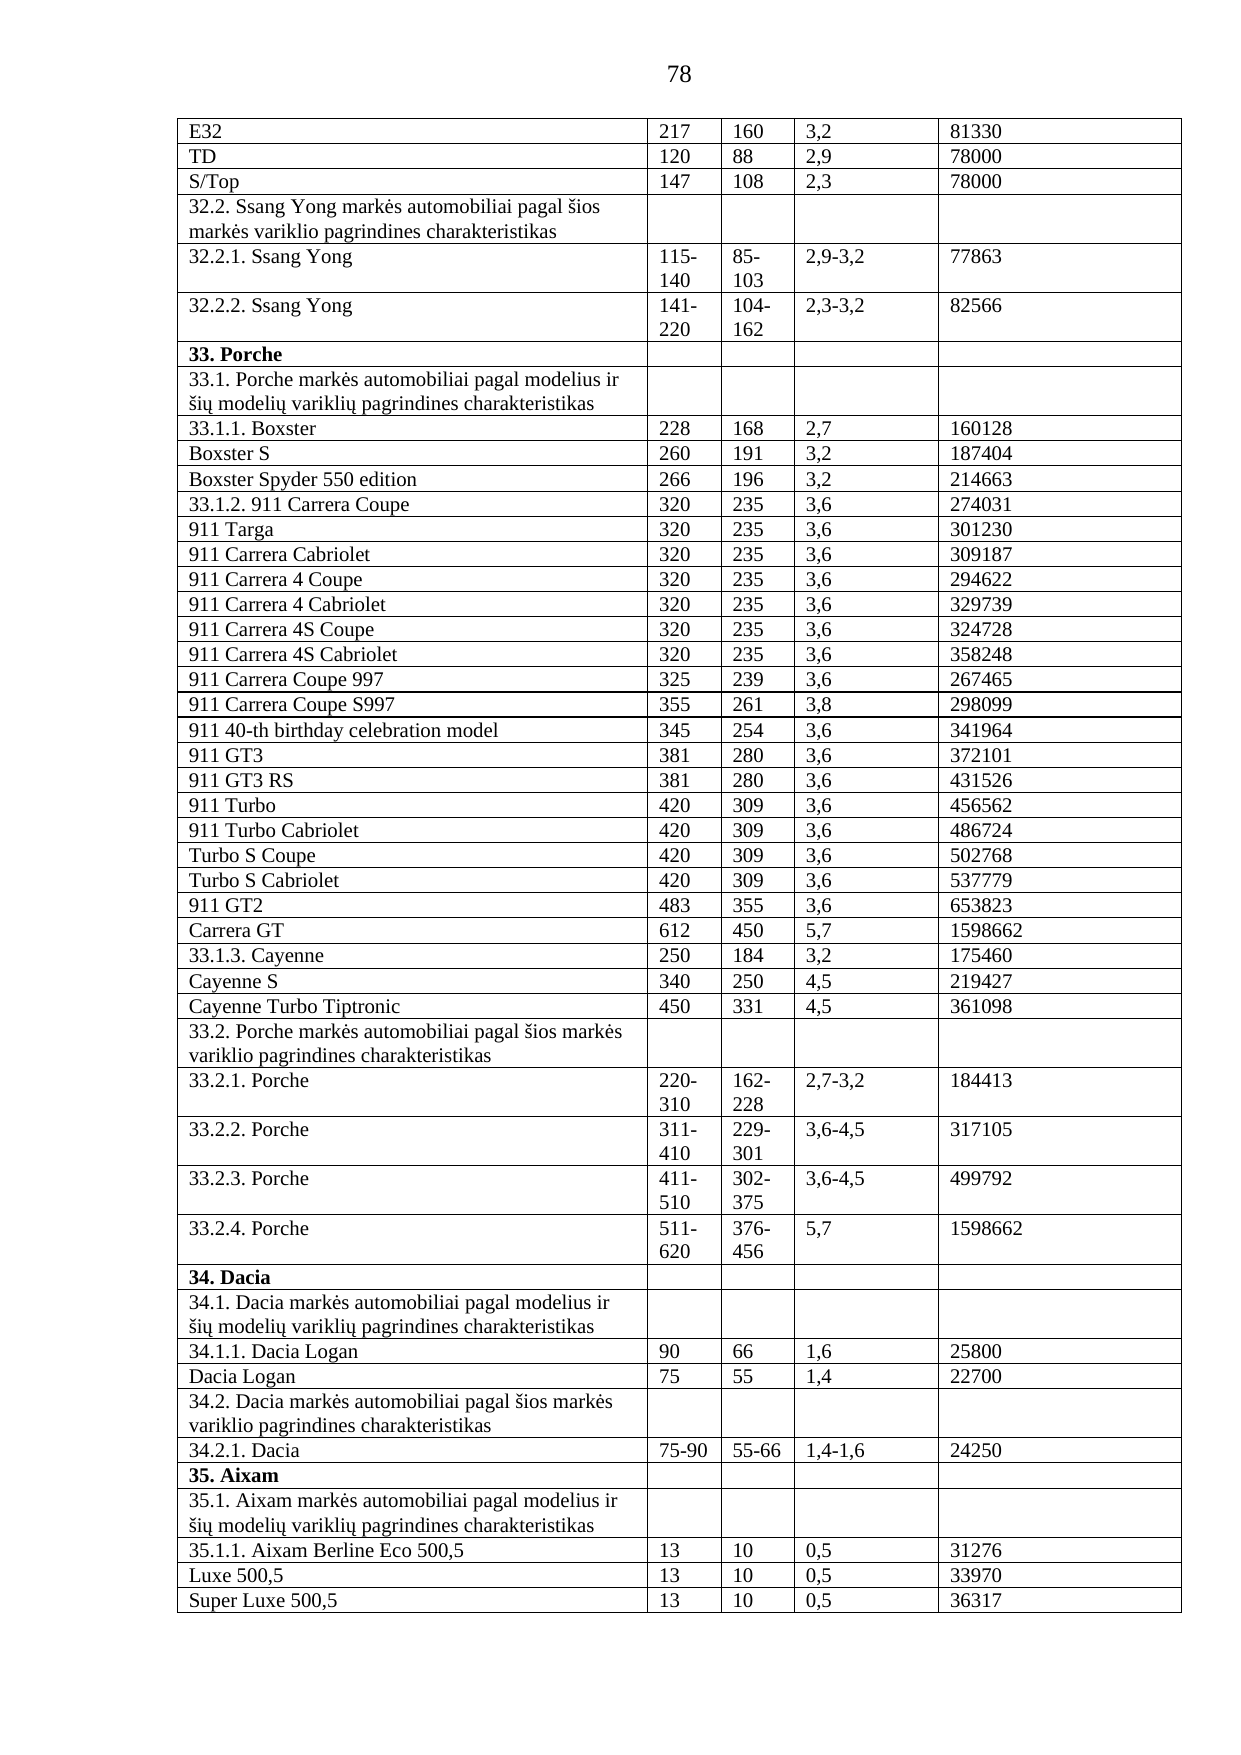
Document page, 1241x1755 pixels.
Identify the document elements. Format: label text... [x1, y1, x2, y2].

table_cell 32.2.1. Ssang Yong [178, 244, 647, 292]
table_cell 3,6 [795, 718, 938, 742]
table_cell [722, 367, 794, 415]
table_cell 280 [722, 743, 794, 767]
table_cell 329739 [939, 592, 1181, 616]
table_cell 5,7 [795, 1215, 938, 1263]
table_cell 309 [722, 843, 794, 867]
table_cell [722, 1290, 794, 1338]
table_cell 33. Porche [178, 342, 647, 366]
table_cell 294622 [939, 567, 1181, 591]
table_cell Super Luxe 500,5 [178, 1588, 647, 1612]
table_cell 612 [648, 918, 721, 942]
table_cell 32.2. Ssang Yong markės automobiliai pagal šios markės variklio pagrindines charakteristikas [178, 195, 647, 243]
table_cell 0,5 [795, 1563, 938, 1587]
table_cell 250 [648, 944, 721, 967]
table_cell 33.2.2. Porche [178, 1117, 647, 1165]
table_cell 274031 [939, 492, 1181, 516]
table_cell 456562 [939, 793, 1181, 817]
table_cell 320 [648, 567, 721, 591]
table_cell 3,8 [795, 693, 938, 716]
table_cell 235 [722, 567, 794, 591]
table_cell 187404 [939, 441, 1181, 465]
table_cell [722, 1265, 794, 1289]
table_cell 33.2.3. Porche [178, 1166, 647, 1214]
table_cell 214663 [939, 466, 1181, 491]
table_cell 266 [648, 466, 721, 491]
table_cell Turbo S Cabriolet [178, 868, 647, 892]
table_cell 302-375 [722, 1166, 794, 1214]
table_cell 420 [648, 868, 721, 892]
table_cell 3,6-4,5 [795, 1166, 938, 1214]
table_cell [795, 1019, 938, 1067]
table_cell 90 [648, 1339, 721, 1363]
table_cell 511-620 [648, 1215, 721, 1263]
table_cell 911 Carrera 4S Coupe [178, 617, 647, 641]
table_cell 3,6 [795, 893, 938, 917]
table_cell 3,6 [795, 868, 938, 892]
table_cell 450 [722, 918, 794, 942]
table_cell 3,6 [795, 768, 938, 792]
table_cell Turbo S Coupe [178, 843, 647, 867]
table_cell 911 Carrera 4 Cabriolet [178, 592, 647, 616]
table_cell 3,6 [795, 617, 938, 641]
table_cell 2,3-3,2 [795, 293, 938, 341]
table_cell 235 [722, 517, 794, 541]
table_cell [795, 1290, 938, 1338]
table_cell [648, 195, 721, 243]
table_cell 78000 [939, 169, 1181, 193]
table_cell 35.1. Aixam markės automobiliai pagal modelius ir šių modelių variklių pagrindines charakteristikas [178, 1489, 647, 1537]
table_cell S/Top [178, 169, 647, 193]
table_cell 168 [722, 416, 794, 440]
table_cell Dacia Logan [178, 1364, 647, 1388]
table_cell 4,5 [795, 969, 938, 993]
table_cell Luxe 500,5 [178, 1563, 647, 1587]
table_cell 325 [648, 667, 721, 691]
table_cell 260 [648, 441, 721, 465]
table_cell 160 [722, 119, 794, 143]
table_cell 25800 [939, 1339, 1181, 1363]
table_cell 3,6 [795, 567, 938, 591]
table_cell 261 [722, 693, 794, 716]
table_cell [939, 195, 1181, 243]
table_cell 309 [722, 818, 794, 842]
table_cell 431526 [939, 768, 1181, 792]
table_cell 235 [722, 642, 794, 666]
table_cell Boxster S [178, 441, 647, 465]
table_cell 5,7 [795, 918, 938, 942]
table_cell 376-456 [722, 1215, 794, 1263]
table_cell [795, 367, 938, 415]
table_cell 115-140 [648, 244, 721, 292]
table_cell [939, 367, 1181, 415]
table_cell 320 [648, 642, 721, 666]
table_cell 3,6 [795, 667, 938, 691]
table_cell 320 [648, 492, 721, 516]
table_cell 34. Dacia [178, 1265, 647, 1289]
table_cell 499792 [939, 1166, 1181, 1214]
table_cell 34.1. Dacia markės automobiliai pagal modelius ir šių modelių variklių pagrindines charakteristikas [178, 1290, 647, 1338]
table_cell 311-410 [648, 1117, 721, 1165]
table_cell 317105 [939, 1117, 1181, 1165]
table_cell 184 [722, 944, 794, 967]
table_cell [795, 195, 938, 243]
table_cell 911 40-th birthday celebration model [178, 718, 647, 742]
table_cell 324728 [939, 617, 1181, 641]
table_cell [722, 195, 794, 243]
table_cell 340 [648, 969, 721, 993]
table_cell 320 [648, 592, 721, 616]
table_cell 309187 [939, 542, 1181, 566]
table_cell [648, 1389, 721, 1437]
table_cell 381 [648, 743, 721, 767]
table_cell 420 [648, 818, 721, 842]
table_cell 34.2. Dacia markės automobiliai pagal šios markės variklio pagrindines charakteristikas [178, 1389, 647, 1437]
table_cell 372101 [939, 743, 1181, 767]
table_cell [648, 1489, 721, 1537]
table_cell 147 [648, 169, 721, 193]
table_cell 911 Carrera 4S Cabriolet [178, 642, 647, 666]
table_cell 34.2.1. Dacia [178, 1438, 647, 1462]
table_cell 411-510 [648, 1166, 721, 1214]
table_cell 10 [722, 1563, 794, 1587]
table_cell 88 [722, 144, 794, 168]
table_cell 3,6 [795, 592, 938, 616]
table_cell 3,2 [795, 466, 938, 491]
table_cell 320 [648, 542, 721, 566]
table_cell 184413 [939, 1068, 1181, 1116]
table_cell E32 [178, 119, 647, 143]
table_cell 3,6 [795, 642, 938, 666]
table_cell 250 [722, 969, 794, 993]
table_cell Boxster Spyder 550 edition [178, 466, 647, 491]
table_cell 4,5 [795, 994, 938, 1018]
table_cell 911 GT2 [178, 893, 647, 917]
table_cell [795, 1389, 938, 1437]
table_cell 3,6 [795, 542, 938, 566]
table_cell 911 Carrera 4 Coupe [178, 567, 647, 591]
table_cell 31276 [939, 1538, 1181, 1562]
table_cell 35. Aixam [178, 1463, 647, 1487]
table_cell 32.2.2. Ssang Yong [178, 293, 647, 341]
table_cell 13 [648, 1538, 721, 1562]
table_cell 81330 [939, 119, 1181, 143]
table_cell 85-103 [722, 244, 794, 292]
table_cell 66 [722, 1339, 794, 1363]
table_cell 301230 [939, 517, 1181, 541]
table_cell [648, 1290, 721, 1338]
table_cell 3,6 [795, 818, 938, 842]
table_cell 10 [722, 1538, 794, 1562]
table_cell 341964 [939, 718, 1181, 742]
table_cell [939, 342, 1181, 366]
table_cell 420 [648, 793, 721, 817]
table_cell 33.2. Porche markės automobiliai pagal šios markės variklio pagrindines charakteristikas [178, 1019, 647, 1067]
table_cell 141-220 [648, 293, 721, 341]
table_cell 1598662 [939, 918, 1181, 942]
table_cell 3,2 [795, 441, 938, 465]
table_cell 33970 [939, 1563, 1181, 1587]
table_cell 235 [722, 542, 794, 566]
table_cell 33.2.4. Porche [178, 1215, 647, 1263]
table_cell 2,3 [795, 169, 938, 193]
table_cell 320 [648, 617, 721, 641]
table_cell 911 Turbo [178, 793, 647, 817]
table_cell 10 [722, 1588, 794, 1612]
table_cell [648, 1265, 721, 1289]
table_cell 911 GT3 RS [178, 768, 647, 792]
table_cell 450 [648, 994, 721, 1018]
table_cell 0,5 [795, 1588, 938, 1612]
table_cell 235 [722, 617, 794, 641]
table_cell 3,6 [795, 843, 938, 867]
table_cell 1598662 [939, 1215, 1181, 1263]
table_cell 345 [648, 718, 721, 742]
table_cell 254 [722, 718, 794, 742]
table_cell 361098 [939, 994, 1181, 1018]
table_cell 78000 [939, 144, 1181, 168]
table_cell 36317 [939, 1588, 1181, 1612]
table_cell 358248 [939, 642, 1181, 666]
table_cell 355 [722, 893, 794, 917]
table_cell 175460 [939, 944, 1181, 967]
table_cell 911 Carrera Cabriolet [178, 542, 647, 566]
table_cell 331 [722, 994, 794, 1018]
table_cell Cayenne Turbo Tiptronic [178, 994, 647, 1018]
table_cell [939, 1489, 1181, 1537]
table_cell 911 Carrera Coupe 997 [178, 667, 647, 691]
table_cell 911 Carrera Coupe S997 [178, 693, 647, 716]
table_cell 911 Targa [178, 517, 647, 541]
table_cell [648, 367, 721, 415]
table_cell 3,6-4,5 [795, 1117, 938, 1165]
table_cell 3,2 [795, 944, 938, 967]
table_cell 502768 [939, 843, 1181, 867]
table_cell 82566 [939, 293, 1181, 341]
table_cell 196 [722, 466, 794, 491]
table_cell 35.1.1. Aixam Berline Eco 500,5 [178, 1538, 647, 1562]
table_cell [939, 1389, 1181, 1437]
table_cell 235 [722, 492, 794, 516]
table_cell 911 Turbo Cabriolet [178, 818, 647, 842]
table_cell 2,9 [795, 144, 938, 168]
table_cell [939, 1290, 1181, 1338]
table_cell 55 [722, 1364, 794, 1388]
table_cell [722, 1489, 794, 1537]
table_cell [939, 1463, 1181, 1487]
table_cell 77863 [939, 244, 1181, 292]
table_cell 3,6 [795, 492, 938, 516]
table_cell 1,6 [795, 1339, 938, 1363]
table_cell 381 [648, 768, 721, 792]
table_cell Cayenne S [178, 969, 647, 993]
table_cell 355 [648, 693, 721, 716]
table_cell 229-301 [722, 1117, 794, 1165]
table_cell 220-310 [648, 1068, 721, 1116]
table_cell 34.1.1. Dacia Logan [178, 1339, 647, 1363]
table_cell 653823 [939, 893, 1181, 917]
table_cell [648, 342, 721, 366]
table_cell 33.1.1. Boxster [178, 416, 647, 440]
table_cell [795, 342, 938, 366]
table_cell 33.1.2. 911 Carrera Coupe [178, 492, 647, 516]
table_cell [722, 1389, 794, 1437]
table_cell 420 [648, 843, 721, 867]
table_cell 3,6 [795, 793, 938, 817]
table_cell 280 [722, 768, 794, 792]
table_cell 298099 [939, 693, 1181, 716]
table_cell 160128 [939, 416, 1181, 440]
table_cell 1,4 [795, 1364, 938, 1388]
table_cell 483 [648, 893, 721, 917]
table_cell 320 [648, 517, 721, 541]
table_cell 228 [648, 416, 721, 440]
table_cell [939, 1265, 1181, 1289]
table_cell 24250 [939, 1438, 1181, 1462]
table_cell 22700 [939, 1364, 1181, 1388]
table_cell [939, 1019, 1181, 1067]
table_cell 267465 [939, 667, 1181, 691]
table_cell 191 [722, 441, 794, 465]
table_cell 108 [722, 169, 794, 193]
table_cell TD [178, 144, 647, 168]
table_cell 239 [722, 667, 794, 691]
table_cell [648, 1019, 721, 1067]
table_cell 55-66 [722, 1438, 794, 1462]
table_cell 2,7-3,2 [795, 1068, 938, 1116]
table_cell 217 [648, 119, 721, 143]
table_cell 537779 [939, 868, 1181, 892]
table_cell 13 [648, 1563, 721, 1587]
table_cell 13 [648, 1588, 721, 1612]
table_cell 309 [722, 793, 794, 817]
table_cell 486724 [939, 818, 1181, 842]
table_cell 3,6 [795, 517, 938, 541]
table_cell 33.1. Porche markės automobiliai pagal modelius ir šių modelių variklių pagrindines charakteristikas [178, 367, 647, 415]
table_cell 3,2 [795, 119, 938, 143]
table_cell 2,9-3,2 [795, 244, 938, 292]
table_cell 120 [648, 144, 721, 168]
table_cell [722, 1463, 794, 1487]
table_cell [795, 1489, 938, 1537]
table_cell 33.1.3. Cayenne [178, 944, 647, 967]
table_cell [722, 342, 794, 366]
table_cell 33.2.1. Porche [178, 1068, 647, 1116]
table_cell 911 GT3 [178, 743, 647, 767]
table_cell 0,5 [795, 1538, 938, 1562]
table_cell 162-228 [722, 1068, 794, 1116]
table_cell 75 [648, 1364, 721, 1388]
table_cell [722, 1019, 794, 1067]
table_cell [795, 1463, 938, 1487]
table_cell [648, 1463, 721, 1487]
table_cell 219427 [939, 969, 1181, 993]
table_cell Carrera GT [178, 918, 647, 942]
table_cell 235 [722, 592, 794, 616]
table_cell [795, 1265, 938, 1289]
table_cell 104-162 [722, 293, 794, 341]
table_cell 75-90 [648, 1438, 721, 1462]
table_cell 1,4-1,6 [795, 1438, 938, 1462]
table_cell 2,7 [795, 416, 938, 440]
table_cell 309 [722, 868, 794, 892]
table_cell 3,6 [795, 743, 938, 767]
